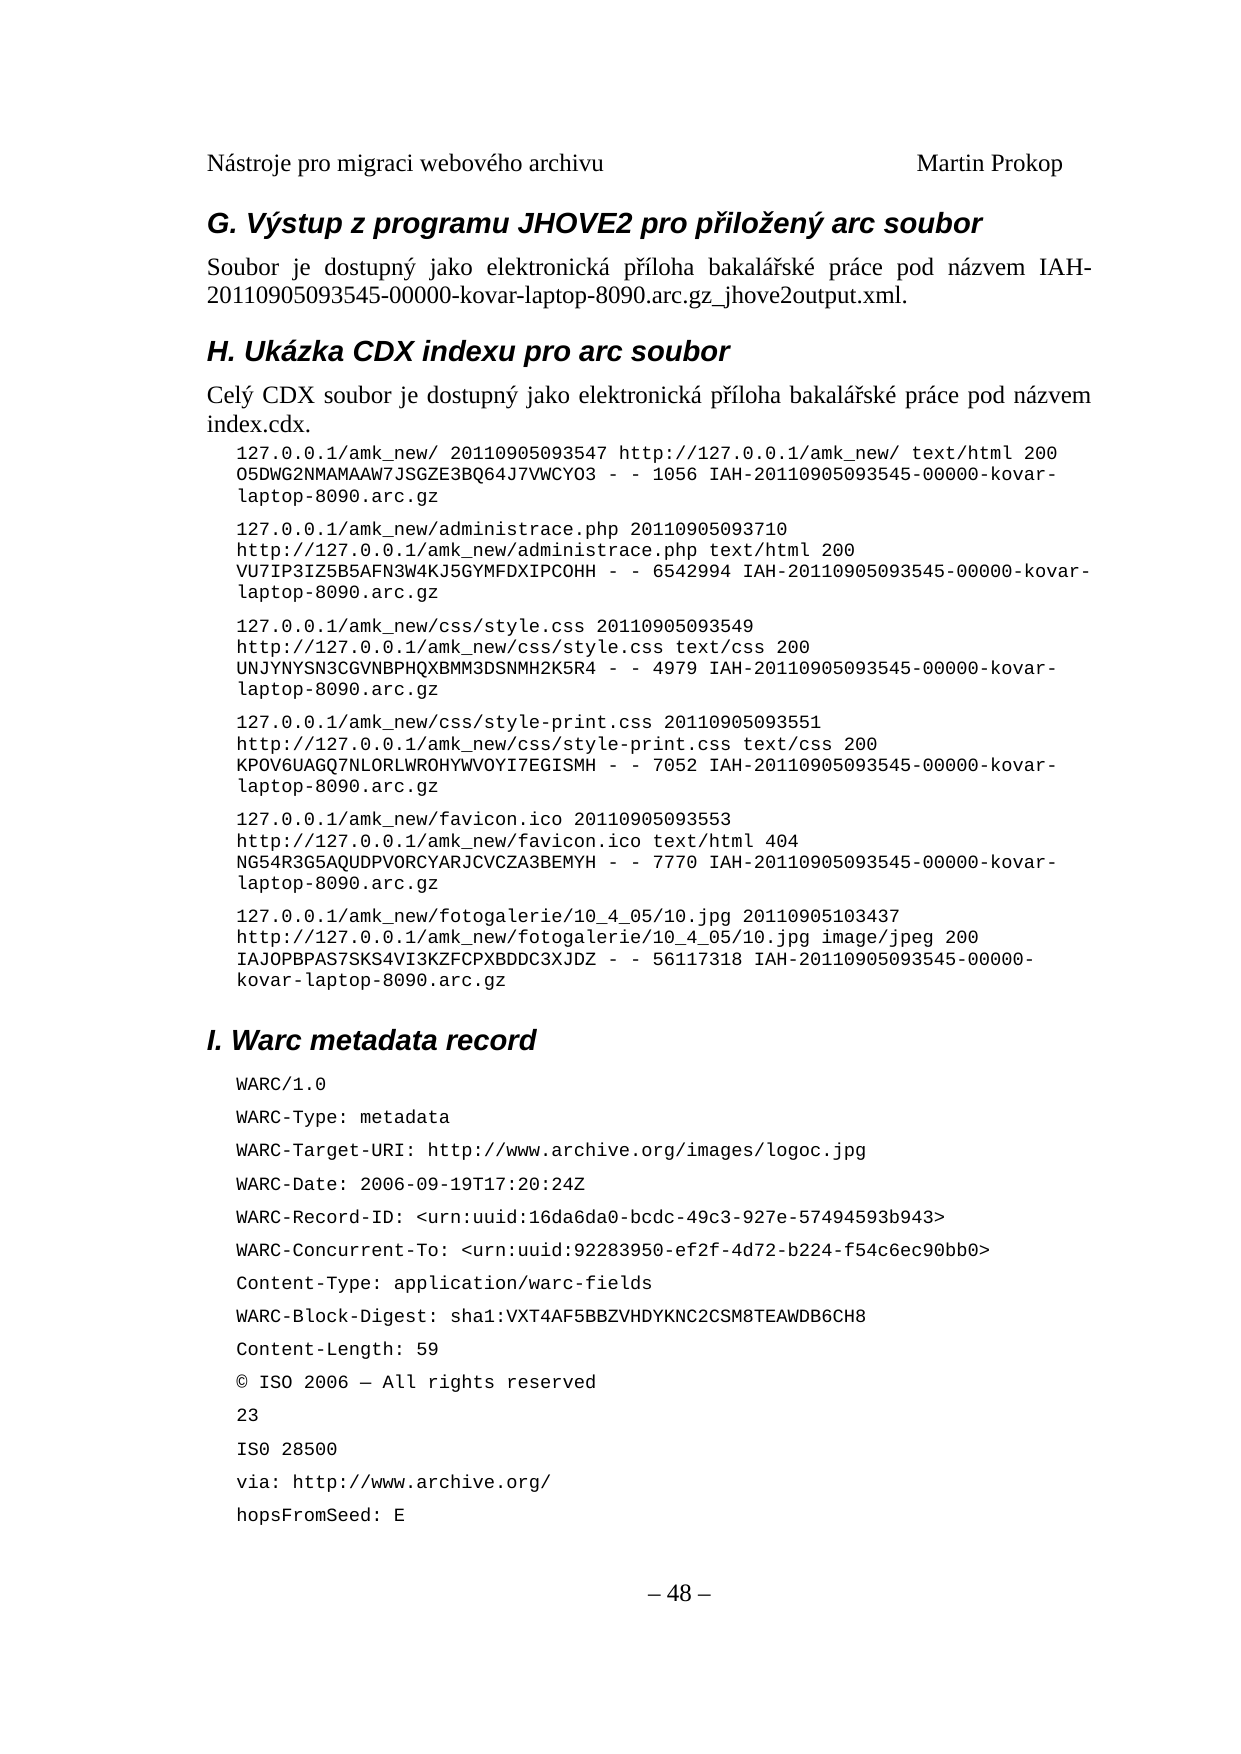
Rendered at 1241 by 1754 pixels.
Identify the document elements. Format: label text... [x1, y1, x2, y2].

text WARC-Record-ID: <urn:uuid:16da6da0-bcdc-49c3-927e-57494593b943> [236, 1207, 1093, 1229]
text 127.0.0.1/amk_new/administrace.php 20110905093710 http://127.0.0.1/amk_new/administrace.php text/html 200 VU7IP3IZ5B5AFN3W4KJ5GYMFDXIPCOHH - - 6542994 IAH-20110905093545-00000-kovar-laptop-8090.arc.gz [236, 519, 1093, 604]
text WARC-Target-URI: http://www.archive.org/images/logoc.jpg [236, 1141, 1093, 1162]
text via: http://www.archive.org/ [236, 1472, 1093, 1494]
text Content-Type: application/warc-fields [236, 1274, 1093, 1295]
text 127.0.0.1/amk_new/css/style.css 20110905093549 http://127.0.0.1/amk_new/css/style.css text/css 200 UNJYNYSN3CGVNBPHQXBMM3DSNMH2K5R4 - - 4979 IAH-20110905093545-00000-kovar-laptop-8090.arc.gz [236, 616, 1093, 701]
text WARC-Block-Digest: sha1:VXT4AF5BBZVHDYKNC2CSM8TEAWDB6CH8 [236, 1307, 1093, 1328]
text Content-Length: 59 [236, 1340, 1093, 1361]
text IS0 28500 [236, 1439, 1093, 1461]
text 127.0.0.1/amk_new/fotogalerie/10_4_05/10.jpg 20110905103437 http://127.0.0.1/amk_new/fotogalerie/10_4_05/10.jpg image/jpeg 200 IAJOPBPAS7SKS4VI3KZFCPXBDDC3XJDZ - - 56117318 IAH-20110905093545-00000-kovar-laptop-8090.arc.gz [236, 907, 1093, 992]
text Celý CDX soubor je dostupný jako elektronická příloha bakalářské práce pod názvem index.cdx. [207, 380, 1093, 438]
text 127.0.0.1/amk_new/ 20110905093547 http://127.0.0.1/amk_new/ text/html 200 O5DWG2NMAMAAW7JSGZE3BQ64J7VWCYO3 - - 1056 IAH-20110905093545-00000-kovar-laptop-8090.arc.gz [236, 444, 1093, 508]
text Soubor je dostupný jako elektronická příloha bakalářské práce pod názvem IAH-20110905093545-00000-kovar-laptop-8090.arc.gz_jhove2output.xml. [207, 252, 1093, 309]
text 127.0.0.1/amk_new/favicon.ico 20110905093553 http://127.0.0.1/amk_new/favicon.ico text/html 404 NG54R3G5AQUDPVORCYARJCVCZA3BEMYH - - 7770 IAH-20110905093545-00000-kovar-laptop-8090.arc.gz [236, 810, 1093, 895]
text © ISO 2006 — All rights reserved [236, 1373, 1093, 1394]
text WARC-Concurrent-To: <urn:uuid:92283950-ef2f-4d72-b224-f54c6ec90bb0> [236, 1241, 1093, 1262]
subtitle I. Warc metadata record [207, 1023, 1093, 1056]
text WARC-Type: metadata [236, 1108, 1093, 1129]
subtitle H. Ukázka CDX indexu pro arc soubor [207, 334, 1093, 368]
text WARC-Date: 2006-09-19T17:20:24Z [236, 1174, 1093, 1196]
text 127.0.0.1/amk_new/css/style-print.css 20110905093551 http://127.0.0.1/amk_new/css/style-print.css text/css 200 KPOV6UAGQ7NLORLWROHYWVOYI7EGISMH - - 7052 IAH-20110905093545-00000-kovar-laptop-8090.arc.gz [236, 713, 1093, 798]
text 23 [236, 1406, 1093, 1427]
text hopsFromSeed: E [236, 1506, 1093, 1527]
text WARC/1.0 [236, 1075, 1093, 1096]
subtitle G. Výstup z programu JHOVE2 pro přiložený arc soubor [207, 206, 1093, 239]
